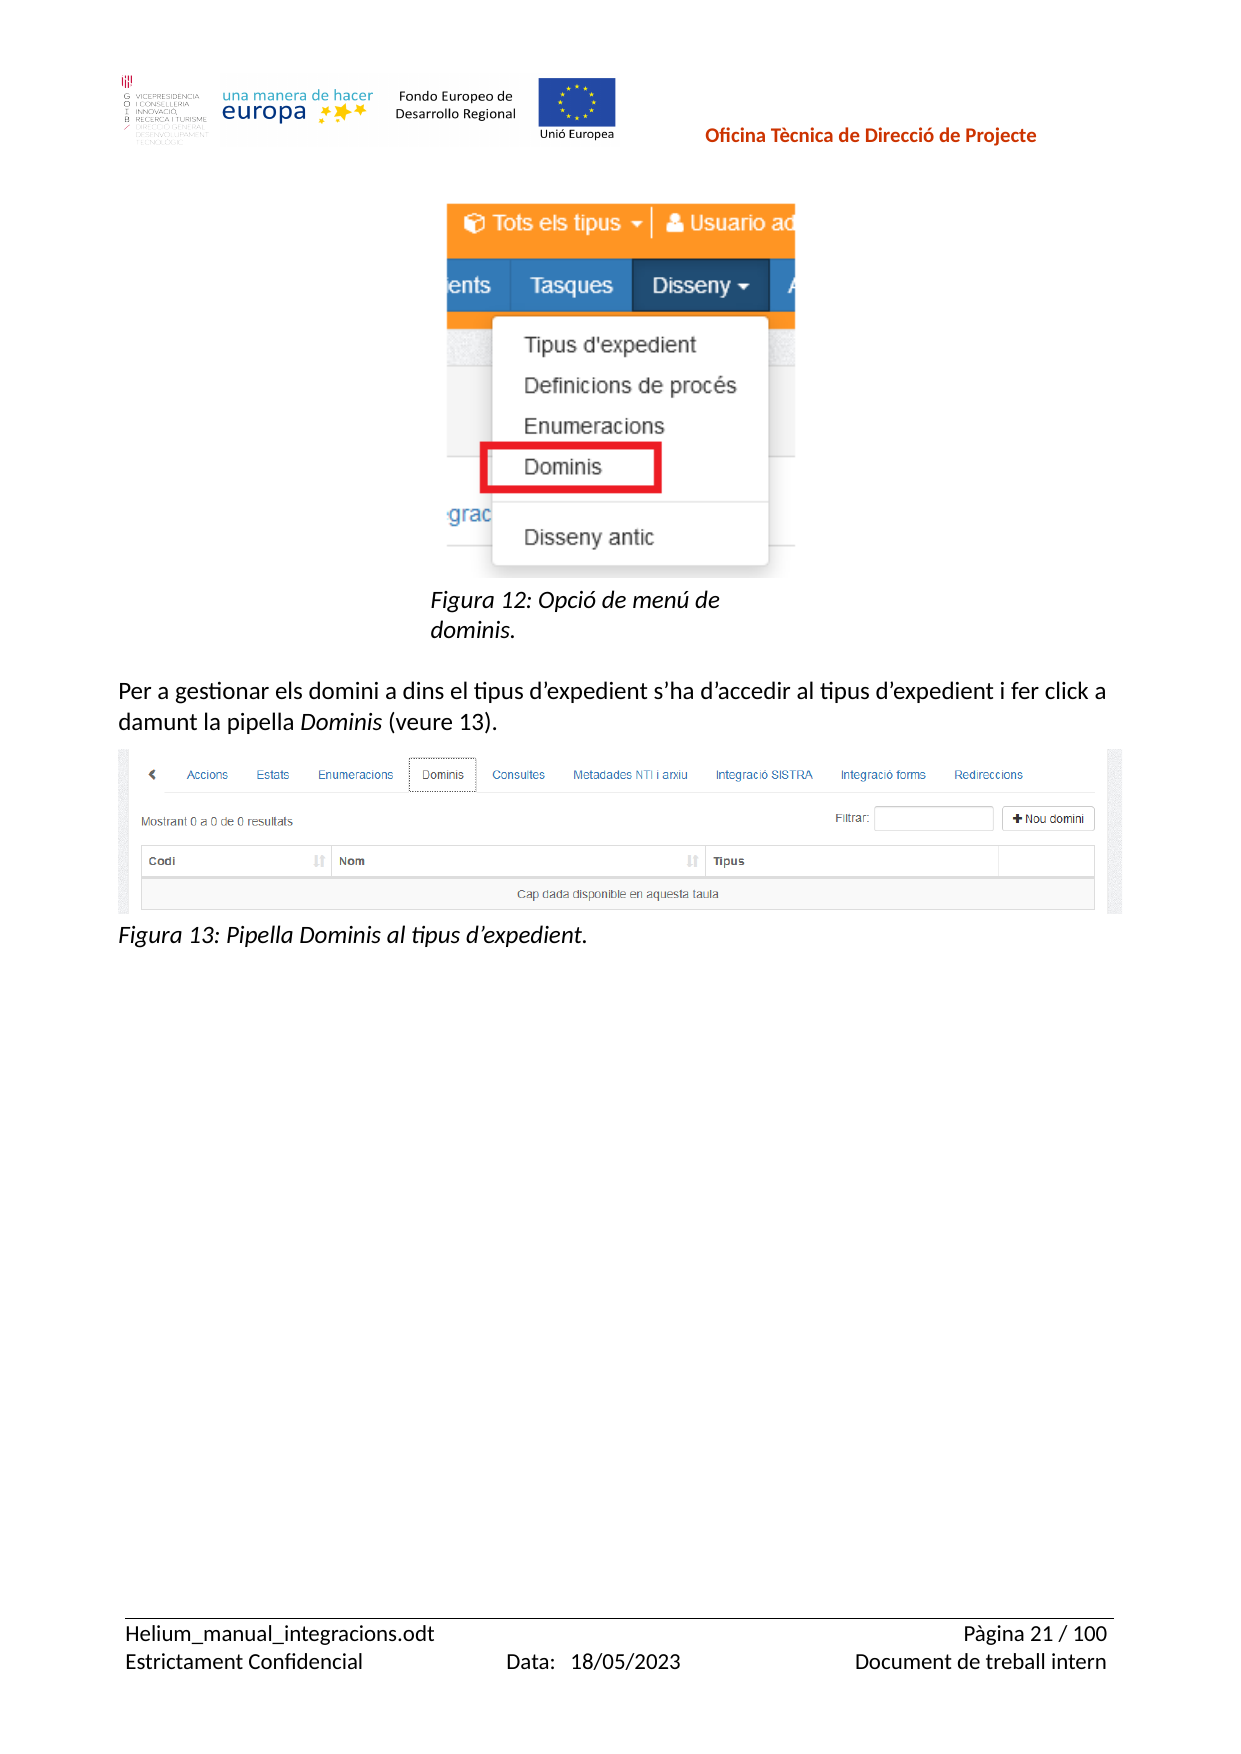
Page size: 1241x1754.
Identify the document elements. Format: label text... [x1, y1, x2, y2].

picture [219, 73, 621, 147]
picture [430, 190, 810, 578]
text Figura 12: Opció de menú de dominis. [430, 578, 810, 645]
text Per a gestionar els domini a dins el tipus d’expedient s’ha d’accedir al tipus d’expedient i fer click a damunt la pipella Dominis (veure 13). [118, 676, 1122, 737]
picture [118, 749, 1123, 914]
text Figura 13: Pipella Dominis al tipus d’expedient. [118, 914, 1122, 950]
picture [118, 73, 213, 147]
